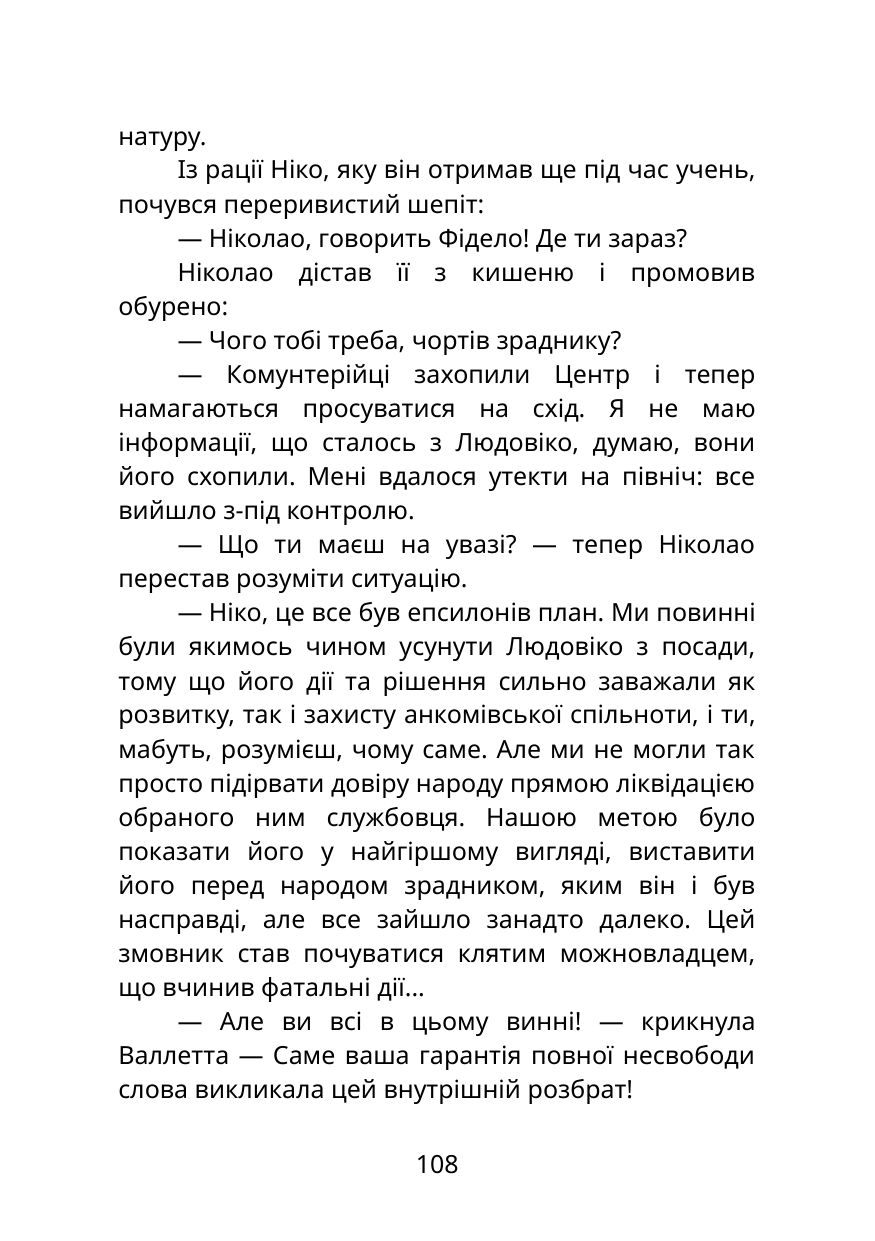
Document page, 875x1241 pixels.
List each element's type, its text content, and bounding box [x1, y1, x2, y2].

text — Ніколао, говорить Фідело! Де ти зараз? [118, 220, 756, 254]
text — Комунтерійці захопили Центр і тепер намагаються просуватися на схід. Я не маю інформації, що сталось з Людовіко, думаю, вони його схопили. Мені вдалося утекти на північ: все вийшло з-під контролю. [118, 357, 756, 527]
text Ніколао дістав її з кишеню і промовив обурено: [118, 254, 756, 322]
text натуру. [118, 118, 756, 152]
text — Що ти маєш на увазі? — тепер Ніколао перестав розуміти ситуацію. [118, 527, 756, 595]
text Із рації Ніко, яку він отримав ще під час учень, почувся переривистий шепіт: [118, 152, 756, 220]
text — Чого тобі треба, чортів зраднику? [118, 322, 756, 357]
text — Ніко, це все був епсилонів план. Ми повинні були якимось чином усунути Людовіко з посади, тому що його дії та рішення сильно заважали як розвитку, так і захисту анкомівської спільноти, і ти, мабуть, розумієш, чому саме. Але ми не могли так просто підірвати довіру народу прямою ліквідацією обраного ним службовця. Нашою метою було показати його у найгіршому вигляді, виставити його перед народом зрадником, яким він і був насправді, але все зайшло занадто далеко. Цей змовник став почуватися клятим можновладцем, що вчинив фатальні дії... [118, 595, 756, 1004]
text — Але ви всі в цьому винні! — крикнула Валлетта — Саме ваша гарантія повної несвободи слова викликала цей внутрішній розбрат! [118, 1004, 756, 1106]
